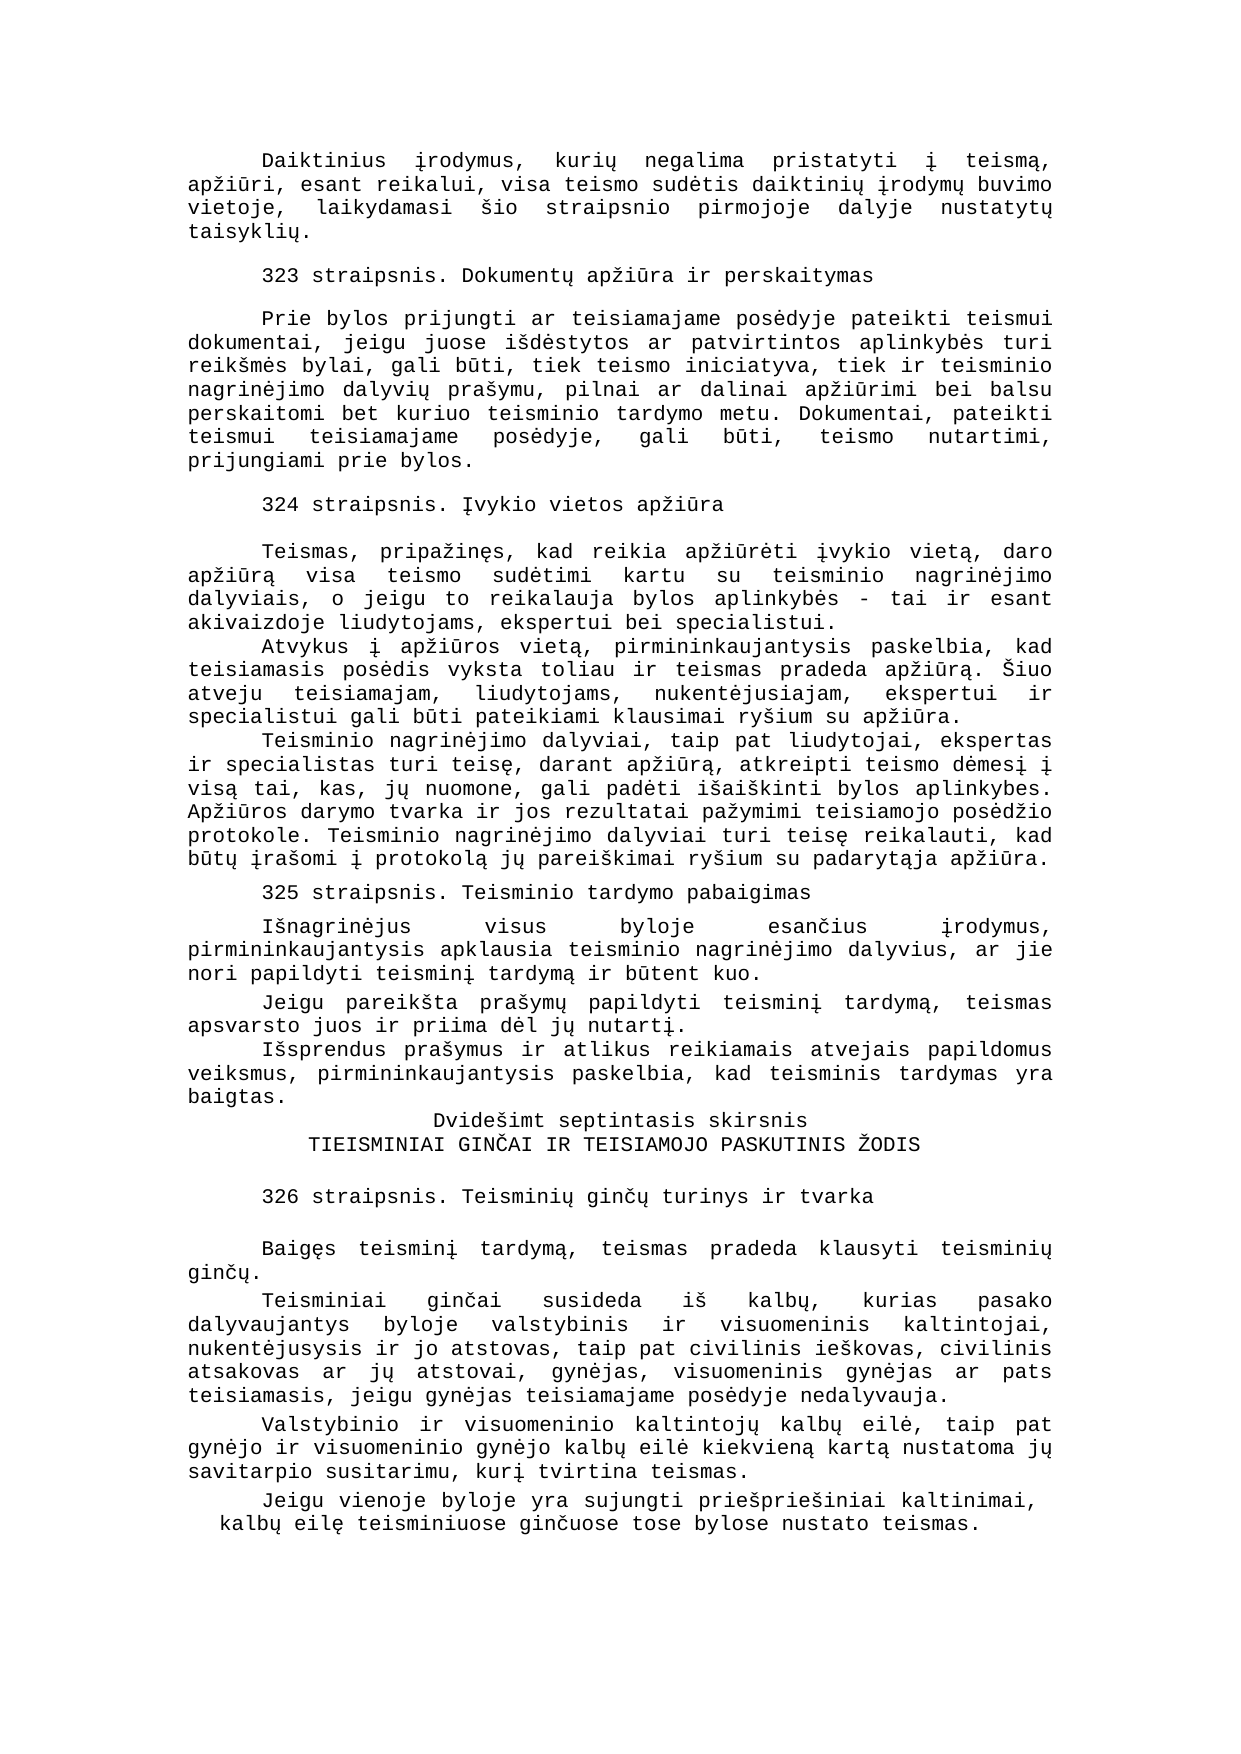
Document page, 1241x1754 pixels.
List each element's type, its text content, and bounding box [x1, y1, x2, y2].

text 326 straipsnis. Teisminių ginčų turinys ir tvarka [187, 1186, 1053, 1209]
text TIEISMINIAI GINČAI IR TEISIAMOJO PASKUTINIS ŽODIS [187, 1133, 1053, 1157]
text Teismas, pripažinęs, kad reikia apžiūrėti įvykio vietą, daro apžiūrą visa teismo sudėtimi kartu su teisminio nagrinėjimo dalyviais, o jeigu to reikalauja bylos aplinkybės - tai ir esant akivaizdoje liudytojams, ekspertui bei specialistui. [187, 541, 1053, 636]
text Išsprendus prašymus ir atlikus reikiamais atvejais papildomus veiksmus, pirmininkaujantysis paskelbia, kad teisminis tardymas yra baigtas. [187, 1039, 1053, 1110]
text Teisminio nagrinėjimo dalyviai, taip pat liudytojai, ekspertas ir specialistas turi teisę, darant apžiūrą, atkreipti teismo dėmesį į visą tai, kas, jų nuomone, gali padėti išaiškinti bylos aplinkybes. Apžiūros darymo tvarka ir jos rezultatai pažymimi teisiamojo posėdžio protokole. Teisminio nagrinėjimo dalyviai turi teisę reikalauti, kad būtų įrašomi į protokolą jų pareiškimai ryšium su padarytąja apžiūra. [187, 730, 1053, 872]
text Teisminiai ginčai susideda iš kalbų, kurias pasako dalyvaujantys byloje valstybinis ir visuomeninis kaltintojai, nukentėjusysis ir jo atstovas, taip pat civilinis ieškovas, civilinis atsakovas ar jų atstovai, gynėjas, visuomeninis gynėjas ar pats teisiamasis, jeigu gynėjas teisiamajame posėdyje nedalyvauja. [187, 1290, 1053, 1409]
text Dvidešimt septintasis skirsnis [187, 1110, 1053, 1133]
text 325 straipsnis. Teisminio tardymo pabaigimas [187, 882, 1053, 906]
text Valstybinio ir visuomeninio kaltintojų kalbų eilė, taip pat gynėjo ir visuomeninio gynėjo kalbų eilė kiekvieną kartą nustatoma jų savitarpio susitarimu, kurį tvirtina teismas. [187, 1414, 1053, 1484]
text Atvykus į apžiūros vietą, pirmininkaujantysis paskelbia, kad teisiamasis posėdis vyksta toliau ir teismas pradeda apžiūrą. Šiuo atveju teisiamajam, liudytojams, nukentėjusiajam, ekspertui ir specialistui gali būti pateikiami klausimai ryšium su apžiūra. [187, 636, 1053, 730]
text 324 straipsnis. Įvykio vietos apžiūra [187, 494, 1053, 517]
text Išnagrinėjus visus byloje esančius įrodymus, pirmininkaujantysis apklausia teisminio nagrinėjimo dalyvius, ar jie nori papildyti teisminį tardymą ir būtent kuo. [187, 916, 1053, 987]
text Jeigu pareikšta prašymų papildyti teisminį tardymą, teismas apsvarsto juos ir priima dėl jų nutartį. [187, 992, 1053, 1039]
text Jeigu vienoje byloje yra sujungti priešpriešiniai kaltinimai, kalbų eilę teisminiuose ginčuose tose bylose nustato teismas. [187, 1489, 1053, 1537]
text Prie bylos prijungti ar teisiamajame posėdyje pateikti teismui dokumentai, jeigu juose išdėstytos ar patvirtintos aplinkybės turi reikšmės bylai, gali būti, tiek teismo iniciatyva, tiek ir teisminio nagrinėjimo dalyvių prašymu, pilnai ar dalinai apžiūrimi bei balsu perskaitomi bet kuriuo teisminio tardymo metu. Dokumentai, pateikti teismui teisiamajame posėdyje, gali būti, teismo nutartimi, prijungiami prie bylos. [187, 308, 1053, 474]
text Daiktinius įrodymus, kurių negalima pristatyti į teismą, apžiūri, esant reikalui, visa teismo sudėtis daiktinių įrodymų buvimo vietoje, laikydamasi šio straipsnio pirmojoje dalyje nustatytų taisyklių. [187, 150, 1053, 244]
text 323 straipsnis. Dokumentų apžiūra ir perskaitymas [187, 264, 1053, 288]
text Baigęs teisminį tardymą, teismas pradeda klausyti teisminių ginčų. [187, 1238, 1053, 1285]
